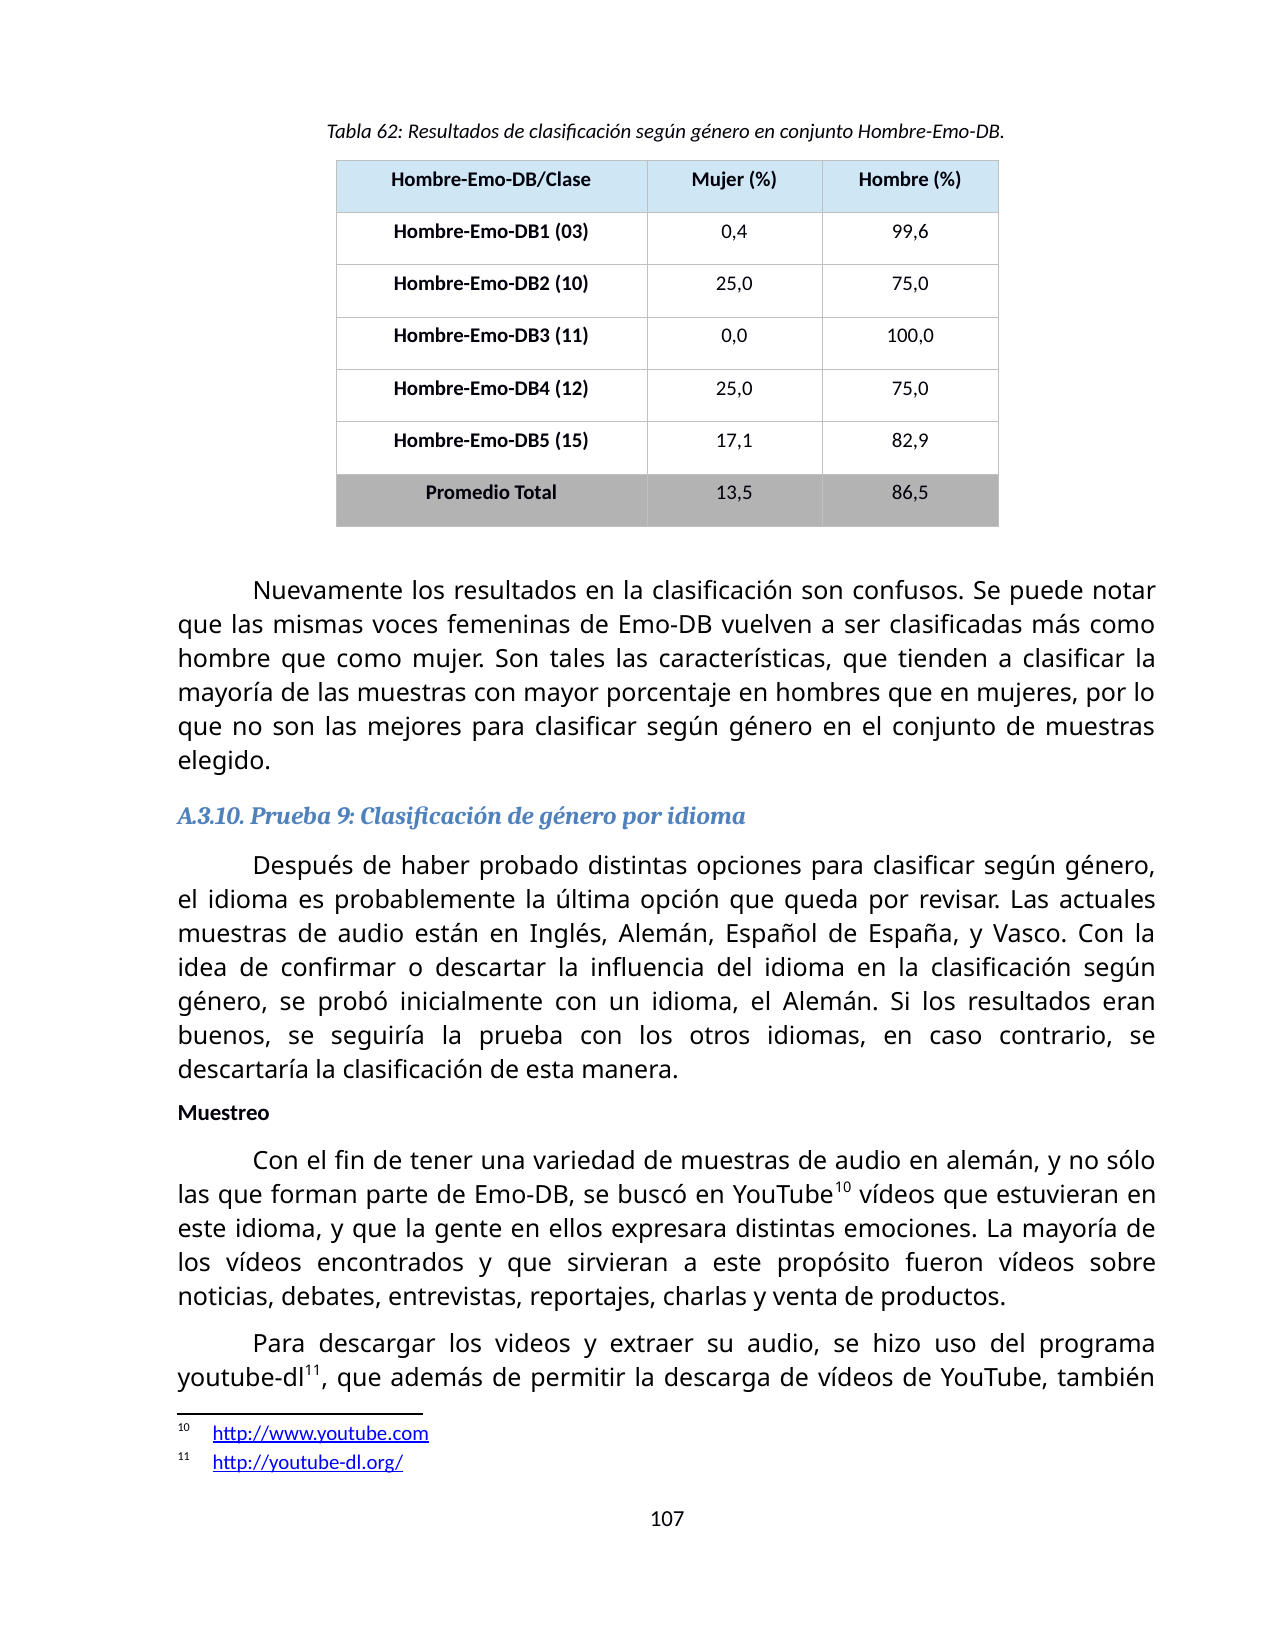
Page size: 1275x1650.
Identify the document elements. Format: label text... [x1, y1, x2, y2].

table_cell 25,0 [648, 370, 822, 421]
text http://www.youtube.com [177, 1420, 1157, 1445]
text Después de haber probado distintas opciones para clasificar según género, el idioma es probablemente la última opción que queda por revisar. Las actuales muestras de audio están en Inglés, Alemán, Español de España, y Vasco. Con la idea de confirmar o descartar la influencia del idioma en la clasificación según género, se probó inicialmente con un idioma, el Alemán. Si los resultados eran buenos, se seguiría la prueba con los otros idiomas, en caso contrario, se descartaría la clasificación de esta manera. [177, 847, 1157, 1086]
text http://youtube-dl.org/ [177, 1449, 1157, 1474]
table_cell 25,0 [648, 265, 822, 317]
table_header Mujer (%) [648, 161, 822, 212]
table_cell Hombre-Emo-DB3 (11) [337, 318, 647, 369]
table_cell Hombre-Emo-DB4 (12) [337, 370, 647, 421]
text Tabla 62: Resultados de clasificación según género en conjunto Hombre-Emo-DB. [177, 118, 1157, 143]
text Nuevamente los resultados en la clasificación son confusos. Se puede notar que las mismas voces femeninas de Emo-DB vuelven a ser clasificadas más como hombre que como mujer. Son tales las características, que tienden a clasificar la mayoría de las muestras con mayor porcentaje en hombres que en mujeres, por lo que no son las mejores para clasificar según género en el conjunto de muestras elegido. [177, 572, 1157, 777]
table_cell Hombre-Emo-DB1 (03) [337, 213, 647, 264]
table_cell 17,1 [648, 422, 822, 473]
table_cell 0,0 [648, 318, 822, 369]
table_cell Hombre-Emo-DB5 (15) [337, 422, 647, 473]
table_cell 99,6 [823, 213, 998, 264]
table_cell Hombre-Emo-DB2 (10) [337, 265, 647, 317]
table_cell 75,0 [823, 370, 998, 421]
table_header Hombre-Emo-DB/Clase [337, 161, 647, 212]
table_cell 0,4 [648, 213, 822, 264]
text Para descargar los videos y extraer su audio, se hizo uso del programa youtube-dl, que además de permitir la descarga de vídeos de YouTube, también [177, 1325, 1157, 1393]
text Con el fin de tener una variedad de muestras de audio en alemán, y no sólo las que forman parte de Emo-DB, se buscó en YouTube vídeos que estuvieran en este idioma, y que la gente en ellos expresara distintas emociones. La mayoría de los vídeos encontrados y que sirvieran a este propósito fueron vídeos sobre noticias, debates, entrevistas, reportajes, charlas y venta de productos. [177, 1143, 1157, 1313]
table_header Hombre (%) [823, 161, 998, 212]
table_cell Promedio Total [337, 475, 647, 526]
table_cell 13,5 [648, 475, 822, 526]
subtitle A.3.10. Prueba 9: Clasificación de género por idioma [177, 802, 1157, 831]
table_cell 86,5 [823, 475, 998, 526]
table_cell 82,9 [823, 422, 998, 473]
subtitle Muestreo [177, 1098, 1157, 1126]
table_cell 100,0 [823, 318, 998, 369]
table_cell 75,0 [823, 265, 998, 317]
